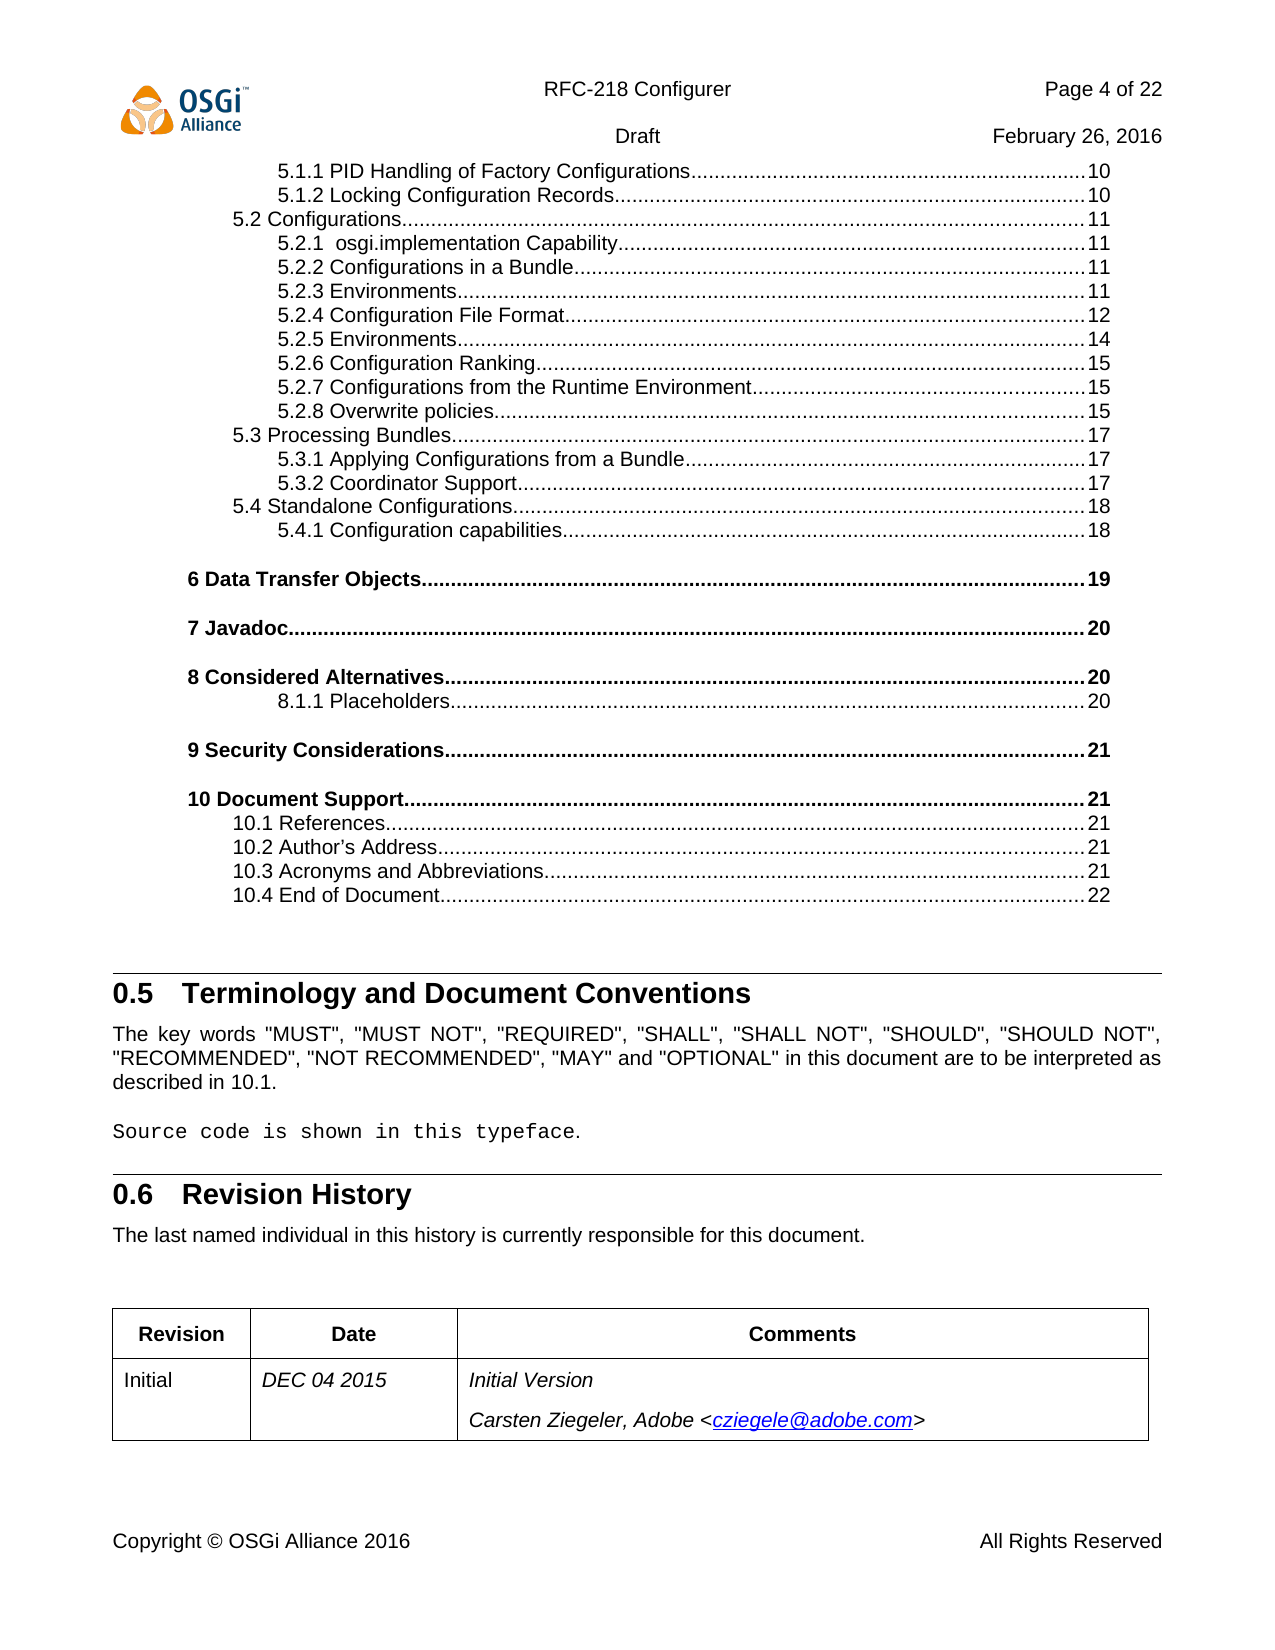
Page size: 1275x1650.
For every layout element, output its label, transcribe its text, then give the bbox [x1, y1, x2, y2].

text 8.1.1 Placeholders 20 [277, 689, 1162, 713]
text 10.1 References 21 [232, 811, 1162, 835]
text 7 Javadoc 20 [187, 616, 1162, 640]
text 5.3 Processing Bundles 17 [232, 422, 1162, 446]
text 5.2.6 Configuration Ranking 15 [277, 351, 1162, 374]
text 10.4 End of Document 22 [232, 883, 1162, 907]
text 8 Considered Alternatives 20 [187, 665, 1162, 689]
table_cell Initial [113, 1359, 250, 1440]
text 9 Security Considerations 21 [187, 738, 1162, 762]
text The last named individual in this history is currently responsible for this document. [112, 1223, 1162, 1247]
text 10.2 Author’s Address 21 [232, 835, 1162, 859]
table_header Date [251, 1309, 457, 1358]
subtitle Terminology and Document Conventions [112, 974, 1162, 1009]
subtitle Revision History [112, 1175, 1162, 1210]
text 5.3.1 Applying Configurations from a Bundle 17 [277, 446, 1162, 470]
text Source code is shown in this typeface. [112, 1118, 1162, 1144]
text 5.1.1 PID Handling of Factory Configurations 10 [277, 159, 1162, 183]
text 5.2.5 Environments 14 [277, 327, 1162, 351]
text 5.2.2 Configurations in a Bundle 11 [277, 255, 1162, 279]
text 10 Document Support 21 [187, 787, 1162, 811]
text 5.2.3 Environments 11 [277, 279, 1162, 303]
picture [113, 78, 257, 142]
text 5.2.4 Configuration File Format 12 [277, 303, 1162, 327]
table_header Comments [458, 1309, 1148, 1358]
text 10.3 Acronyms and Abbreviations 21 [232, 859, 1162, 883]
table_cell DEC 04 2015 [251, 1359, 457, 1440]
text The key words "MUST", "MUST NOT", "REQUIRED", "SHALL", "SHALL NOT", "SHOULD", "SHOULD NOT", "RECOMMENDED", "NOT RECOMMENDED", "MAY" and "OPTIONAL" in this document are to be interpreted as described in 1. [112, 1022, 1162, 1093]
table_header Revision [113, 1309, 250, 1358]
text 5.2.7 Configurations from the Runtime Environment 15 [277, 374, 1162, 398]
text 5.2 Configurations 11 [232, 207, 1162, 231]
table_cell Initial Version Carsten Ziegeler, Adobe <cziegele@adobe.com> [458, 1359, 1148, 1440]
text 5.4 Standalone Configurations 18 [232, 494, 1162, 518]
text 5.2.8 Overwrite policies 15 [277, 398, 1162, 422]
text 6 Data Transfer Objects 19 [187, 567, 1162, 591]
text 5.3.2 Coordinator Support 17 [277, 470, 1162, 494]
text 5.4.1 Configuration capabilities 18 [277, 518, 1162, 542]
text 5.2.1 osgi.implementation Capability 11 [277, 231, 1162, 255]
text 5.1.2 Locking Configuration Records 10 [277, 183, 1162, 207]
